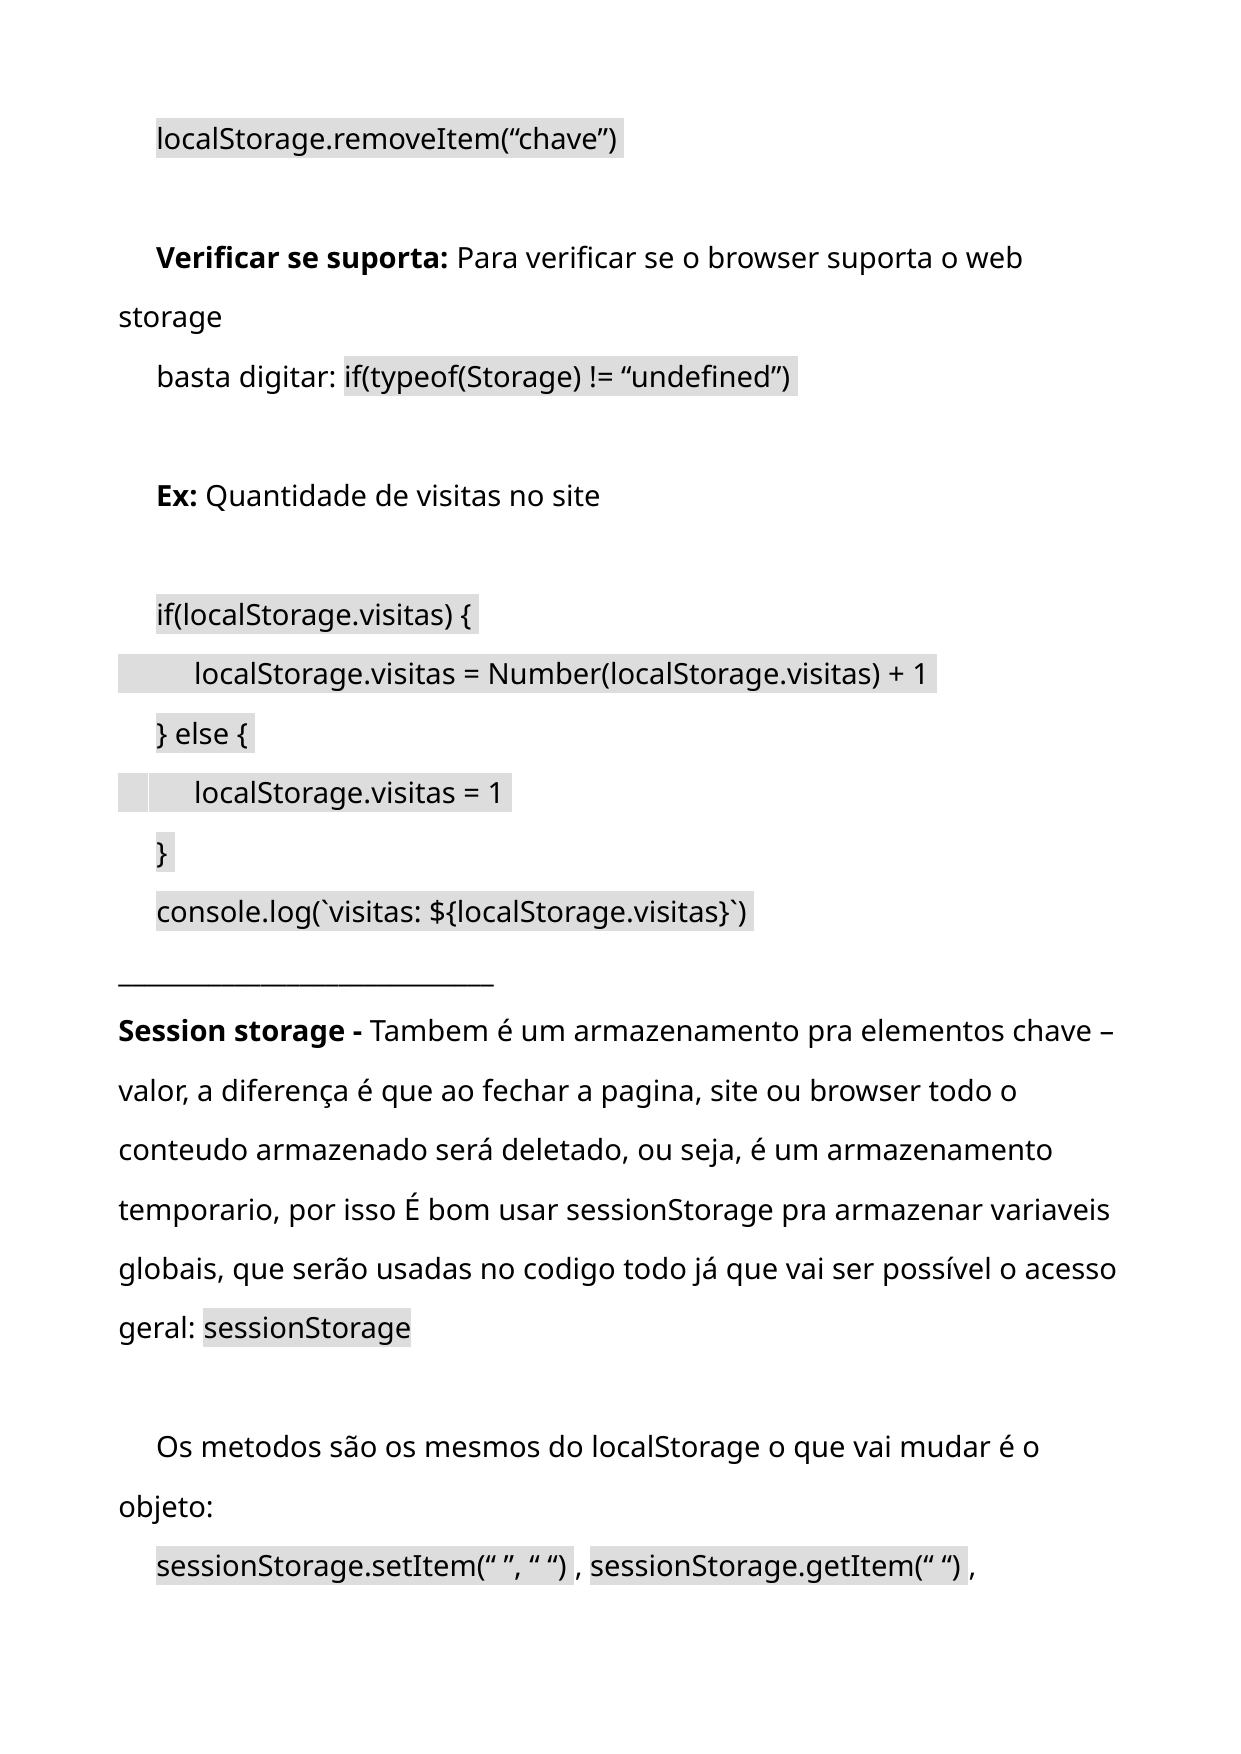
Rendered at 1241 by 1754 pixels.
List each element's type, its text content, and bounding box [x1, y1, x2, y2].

text localStorage.removeItem(“chave”) [118, 118, 1122, 158]
text sessionStorage.setItem(“ ”, “ “) , sessionStorage.getItem(“ “) , [118, 1546, 1122, 1585]
text localStorage.visitas = 1 [118, 772, 1122, 812]
text if(localStorage.visitas) { [118, 594, 1122, 634]
text } [118, 832, 1122, 872]
text localStorage.visitas = Number(localStorage.visitas) + 1 [118, 653, 1122, 693]
text Os metodos são os mesmos do localStorage o que vai mudar é o objeto: [118, 1427, 1122, 1526]
text } else { [118, 713, 1122, 753]
text basta digitar: if(typeof(Storage) != “undefined”) [118, 356, 1122, 396]
text console.log(`visitas: ${localStorage.visitas}`) [118, 891, 1122, 931]
text Session storage - Tambem é um armazenamento pra elementos chave – valor, a diferença é que ao fechar a pagina, site ou browser todo o conteudo armazenado será deletado, ou seja, é um armazenamento temporario, por isso É bom usar sessionStorage pra armazenar variaveis globais, que serão usadas no codigo todo já que vai ser possível o acesso geral: sessionStorage [118, 1010, 1122, 1347]
text _____________________________ [118, 951, 1122, 991]
text Ex: Quantidade de visitas no site [118, 475, 1122, 515]
text Verificar se suporta: Para verificar se o browser suporta o web storage [118, 237, 1122, 336]
